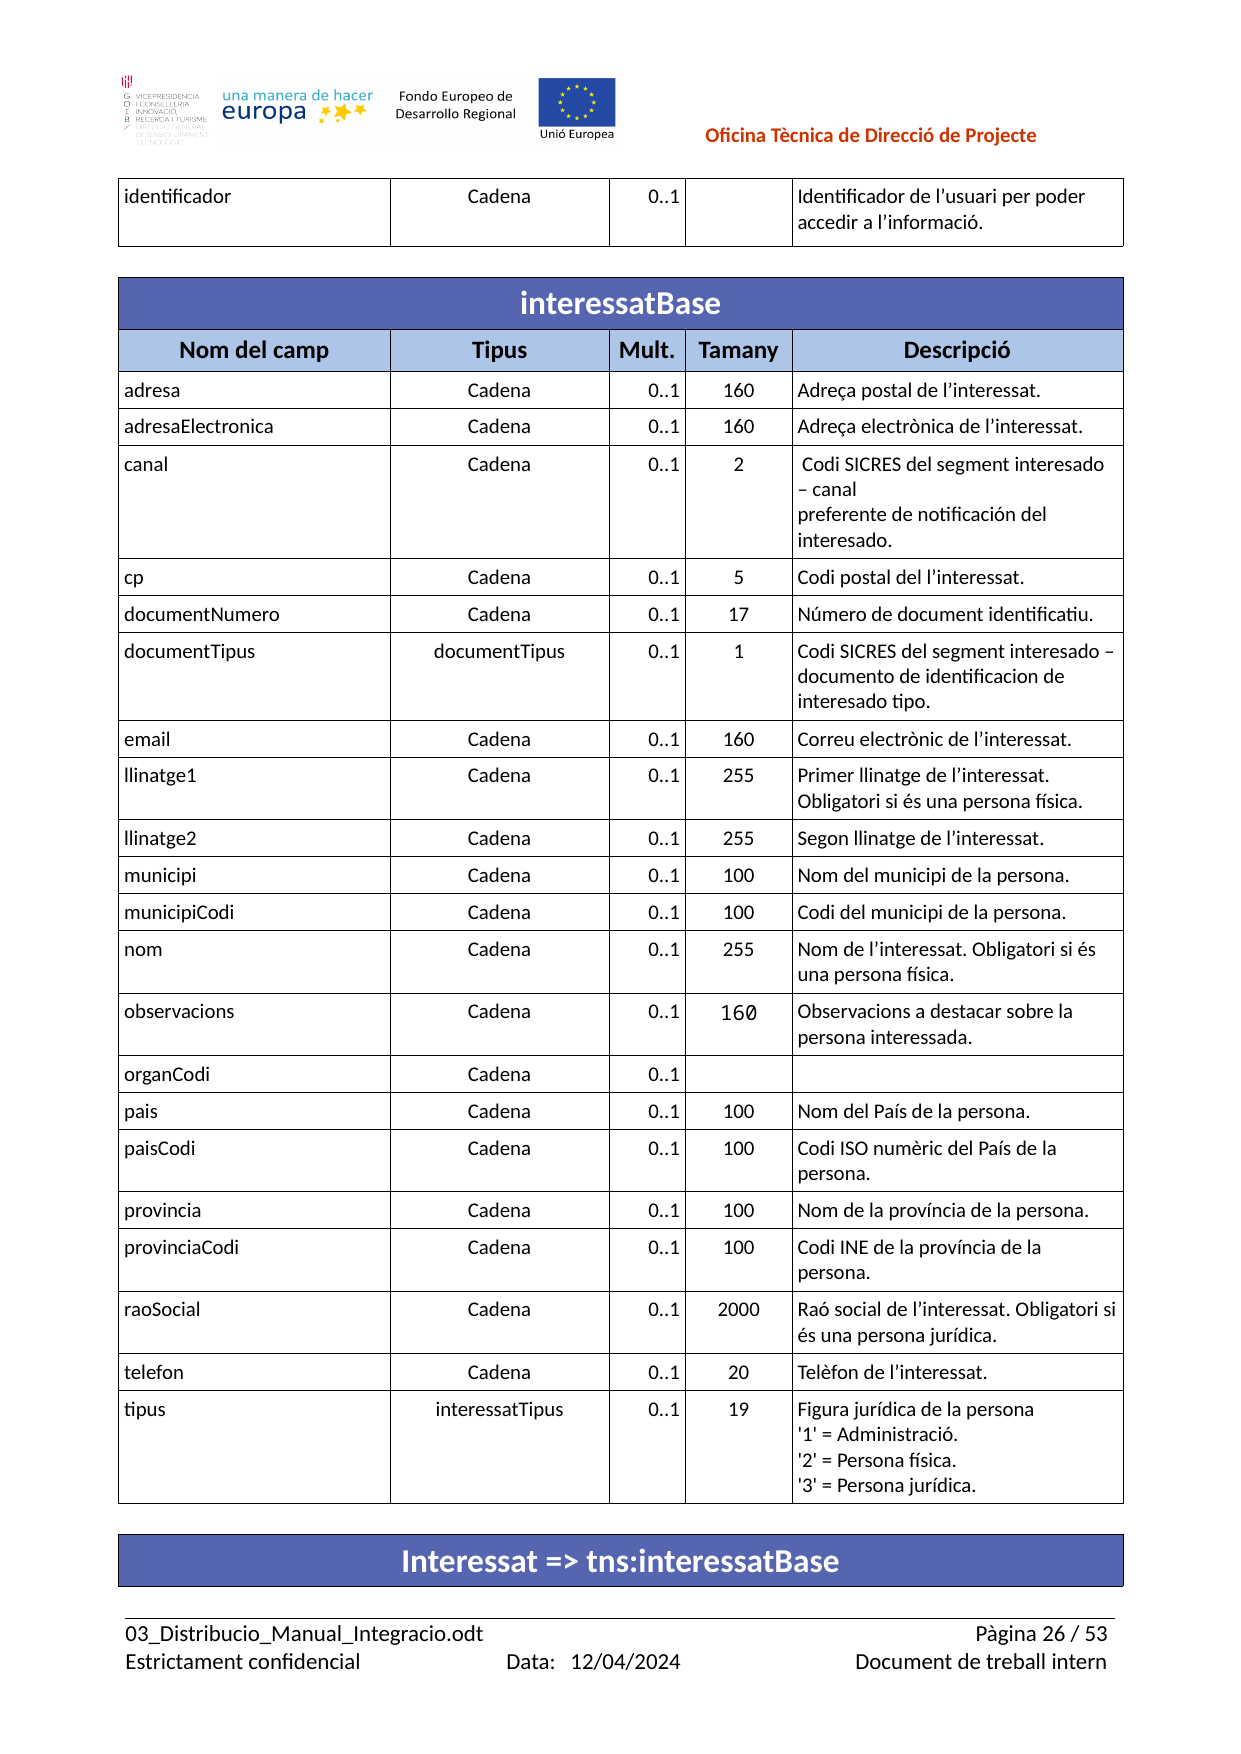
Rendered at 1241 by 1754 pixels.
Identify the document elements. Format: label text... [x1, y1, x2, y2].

table_cell Nom de la província de la persona. [793, 1192, 1123, 1228]
table_cell email [119, 721, 390, 757]
table_cell 0..1 [610, 409, 685, 445]
table_cell documentTipus [391, 633, 609, 720]
table_cell Descripció [793, 330, 1123, 371]
table_cell llinatge1 [119, 758, 390, 819]
table_header interessatBase [119, 278, 1123, 329]
table_header Interessat => tns:interessatBase [119, 1535, 1123, 1586]
table_cell Cadena [391, 559, 609, 595]
table_cell [793, 1056, 1123, 1092]
table_cell Cadena [391, 1292, 609, 1353]
table_cell Codi ISO numèric del País de la persona. [793, 1130, 1123, 1191]
table_cell 0..1 [610, 1292, 685, 1353]
table_cell 0..1 [610, 994, 685, 1055]
table_cell 0..1 [610, 820, 685, 856]
table_cell 0..1 [610, 1354, 685, 1390]
table_cell adresaElectronica [119, 409, 390, 445]
table_cell 1 [686, 633, 792, 720]
table_cell Identificador de l’usuari per poder accedir a l’informació. [793, 179, 1123, 246]
table_cell Cadena [391, 1130, 609, 1191]
table_cell Raó social de l’interessat. Obligatori si és una persona jurídica. [793, 1292, 1123, 1353]
table_cell Tamany [686, 330, 792, 371]
picture [118, 73, 213, 147]
table_cell [686, 179, 792, 246]
table_cell 0..1 [610, 894, 685, 930]
table_cell Cadena [391, 179, 609, 246]
table_cell Primer llinatge de l’interessat. Obligatori si és una persona física. [793, 758, 1123, 819]
table_cell 2 [686, 446, 792, 558]
table_cell 160 [686, 721, 792, 757]
table_cell 100 [686, 1192, 792, 1228]
table_cell Telèfon de l’interessat. [793, 1354, 1123, 1390]
table_cell nom [119, 931, 390, 993]
table_cell 255 [686, 820, 792, 856]
table_cell Observacions a destacar sobre la persona interessada. [793, 994, 1123, 1055]
table_cell Codi postal del l’interessat. [793, 559, 1123, 595]
table_cell Cadena [391, 1229, 609, 1291]
table_cell 5 [686, 559, 792, 595]
table_cell 100 [686, 857, 792, 893]
table_cell Codi SICRES del segment interesado – canal preferente de notificación del interesado. [793, 446, 1123, 558]
table_cell Tipus [391, 330, 609, 371]
table_cell 0..1 [610, 372, 685, 408]
table_cell 0..1 [610, 1229, 685, 1291]
table_cell 0..1 [610, 931, 685, 993]
table_cell 0..1 [610, 1130, 685, 1191]
table_cell 160 [686, 409, 792, 445]
table_cell raoSocial [119, 1292, 390, 1353]
table_cell Cadena [391, 1093, 609, 1129]
table_cell Nom del País de la persona. [793, 1093, 1123, 1129]
table_cell 0..1 [610, 1192, 685, 1228]
table_cell observacions [119, 994, 390, 1055]
table_cell Cadena [391, 857, 609, 893]
table_cell municipiCodi [119, 894, 390, 930]
table_cell 0..1 [610, 721, 685, 757]
table_cell 20 [686, 1354, 792, 1390]
table_cell Cadena [391, 758, 609, 819]
table_cell provincia [119, 1192, 390, 1228]
table_cell documentTipus [119, 633, 390, 720]
table_cell Segon llinatge de l’interessat. [793, 820, 1123, 856]
table_cell 0..1 [610, 1391, 685, 1503]
table_cell 0..1 [610, 758, 685, 819]
table_cell 255 [686, 758, 792, 819]
table_cell Cadena [391, 446, 609, 558]
table_cell telefon [119, 1354, 390, 1390]
table_cell Nom de l’interessat. Obligatori si és una persona física. [793, 931, 1123, 993]
table_cell 0..1 [610, 1093, 685, 1129]
table_cell 19 [686, 1391, 792, 1503]
table_cell canal [119, 446, 390, 558]
table_cell cp [119, 559, 390, 595]
table_cell Codi INE de la província de la persona. [793, 1229, 1123, 1291]
table_cell interessatTipus [391, 1391, 609, 1503]
table_cell 0..1 [610, 857, 685, 893]
table_cell 0..1 [610, 446, 685, 558]
table_cell Nom del camp [119, 330, 390, 371]
table_cell 100 [686, 1130, 792, 1191]
table_cell Cadena [391, 372, 609, 408]
table_cell Cadena [391, 994, 609, 1055]
table_cell 100 [686, 894, 792, 930]
table_cell paisCodi [119, 1130, 390, 1191]
table_cell [686, 1056, 792, 1092]
table_cell Cadena [391, 1056, 609, 1092]
table_cell 0..1 [610, 179, 685, 246]
table_cell 0..1 [610, 596, 685, 632]
table_cell Número de document identificatiu. [793, 596, 1123, 632]
table_cell 160 [686, 372, 792, 408]
table_cell documentNumero [119, 596, 390, 632]
table_cell Adreça postal de l’interessat. [793, 372, 1123, 408]
table_cell 0..1 [610, 633, 685, 720]
table_cell Figura jurídica de la persona '1' = Administració. '2' = Persona física. '3' = Persona jurídica. [793, 1391, 1123, 1503]
table_cell pais [119, 1093, 390, 1129]
table_cell llinatge2 [119, 820, 390, 856]
table_cell Cadena [391, 1354, 609, 1390]
table_cell 100 [686, 1093, 792, 1129]
table_cell Nom del municipi de la persona. [793, 857, 1123, 893]
table_cell Cadena [391, 1192, 609, 1228]
table_cell 160 [686, 994, 792, 1055]
table_cell Mult. [610, 330, 685, 371]
table_cell Codi del municipi de la persona. [793, 894, 1123, 930]
table_cell Cadena [391, 596, 609, 632]
table_cell 0..1 [610, 1056, 685, 1092]
table_cell 17 [686, 596, 792, 632]
table_cell identificador [119, 179, 390, 246]
picture [219, 73, 621, 147]
table_cell Adreça electrònica de l’interessat. [793, 409, 1123, 445]
table_cell 100 [686, 1229, 792, 1291]
table_cell adresa [119, 372, 390, 408]
table_cell tipus [119, 1391, 390, 1503]
table_cell 2000 [686, 1292, 792, 1353]
table_cell Cadena [391, 721, 609, 757]
table_cell municipi [119, 857, 390, 893]
table_cell Cadena [391, 931, 609, 993]
table_cell Cadena [391, 409, 609, 445]
table_cell Cadena [391, 820, 609, 856]
table_cell organCodi [119, 1056, 390, 1092]
table_cell Codi SICRES del segment interesado – documento de identificacion de interesado tipo. [793, 633, 1123, 720]
table_cell 0..1 [610, 559, 685, 595]
table_cell 255 [686, 931, 792, 993]
table_cell Correu electrònic de l’interessat. [793, 721, 1123, 757]
table_cell provinciaCodi [119, 1229, 390, 1291]
table_cell Cadena [391, 894, 609, 930]
